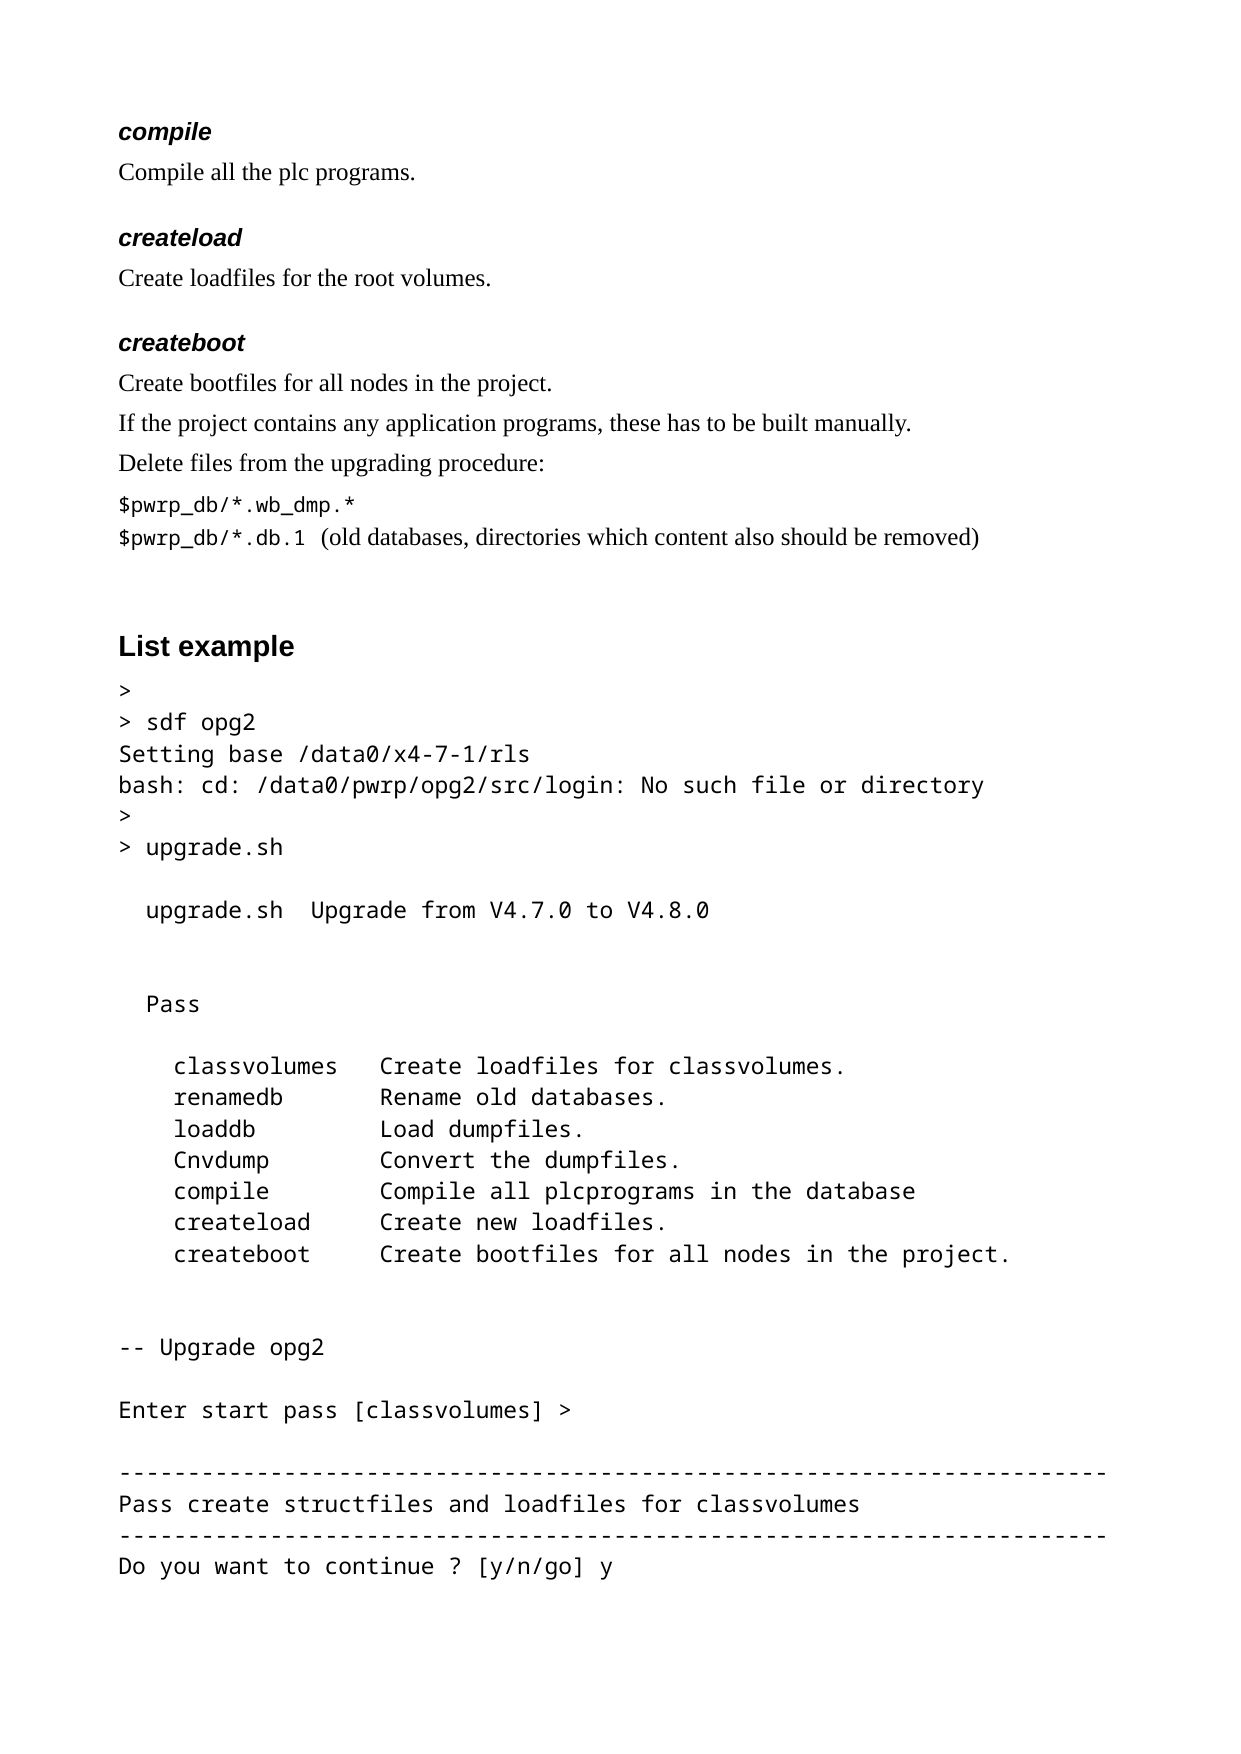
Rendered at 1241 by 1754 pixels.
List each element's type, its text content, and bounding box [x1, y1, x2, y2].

subtitle createload [118, 223, 1122, 251]
text Delete files from the upgrading procedure: [118, 449, 1122, 477]
text -- Upgrade opg2 [118, 1331, 1122, 1363]
text Pass [118, 988, 1122, 1019]
text Enter start pass [classvolumes] > [118, 1394, 1122, 1425]
text createboot Create bootfiles for all nodes in the project. [118, 1238, 1122, 1269]
text renamedb Rename old databases. [118, 1081, 1122, 1113]
text ------------------------------------------------------------------------Do you want to continue ? [y/n/go] y [118, 1519, 1122, 1581]
text Compile all the plc programs. [118, 158, 1122, 186]
subtitle createboot [118, 329, 1122, 357]
text Create bootfiles for all nodes in the project. [118, 369, 1122, 397]
text > [118, 675, 1122, 706]
text > upgrade.sh [118, 831, 1122, 863]
subtitle List example [118, 630, 1122, 663]
text createload Create new loadfiles. [118, 1206, 1122, 1238]
text loaddb Load dumpfiles. [118, 1113, 1122, 1144]
text bash: cd: /data0/pwrp/opg2/src/login: No such file or directory [118, 769, 1122, 800]
text $pwrp_db/*.db.1 (old databases, directories which content also should be removed) [118, 518, 1122, 552]
text compile Compile all plcprograms in the database [118, 1175, 1122, 1206]
text Setting base /data0/x4-7-1/rls [118, 738, 1122, 769]
text upgrade.sh Upgrade from V4.7.0 to V4.8.0 [118, 894, 1122, 925]
text If the project contains any application programs, these has to be built manually. [118, 409, 1122, 437]
text classvolumes Create loadfiles for classvolumes. [118, 1050, 1122, 1081]
text > sdf opg2 [118, 706, 1122, 738]
text $pwrp_db/*.wb_dmp.* [118, 490, 1122, 518]
subtitle compile [118, 118, 1122, 146]
text ------------------------------------------------------------------------ Pass create structfiles and loadfiles for classvolumes [118, 1456, 1122, 1519]
text Create loadfiles for the root volumes. [118, 264, 1122, 291]
text Cnvdump Convert the dumpfiles. [118, 1144, 1122, 1175]
text > [118, 800, 1122, 831]
